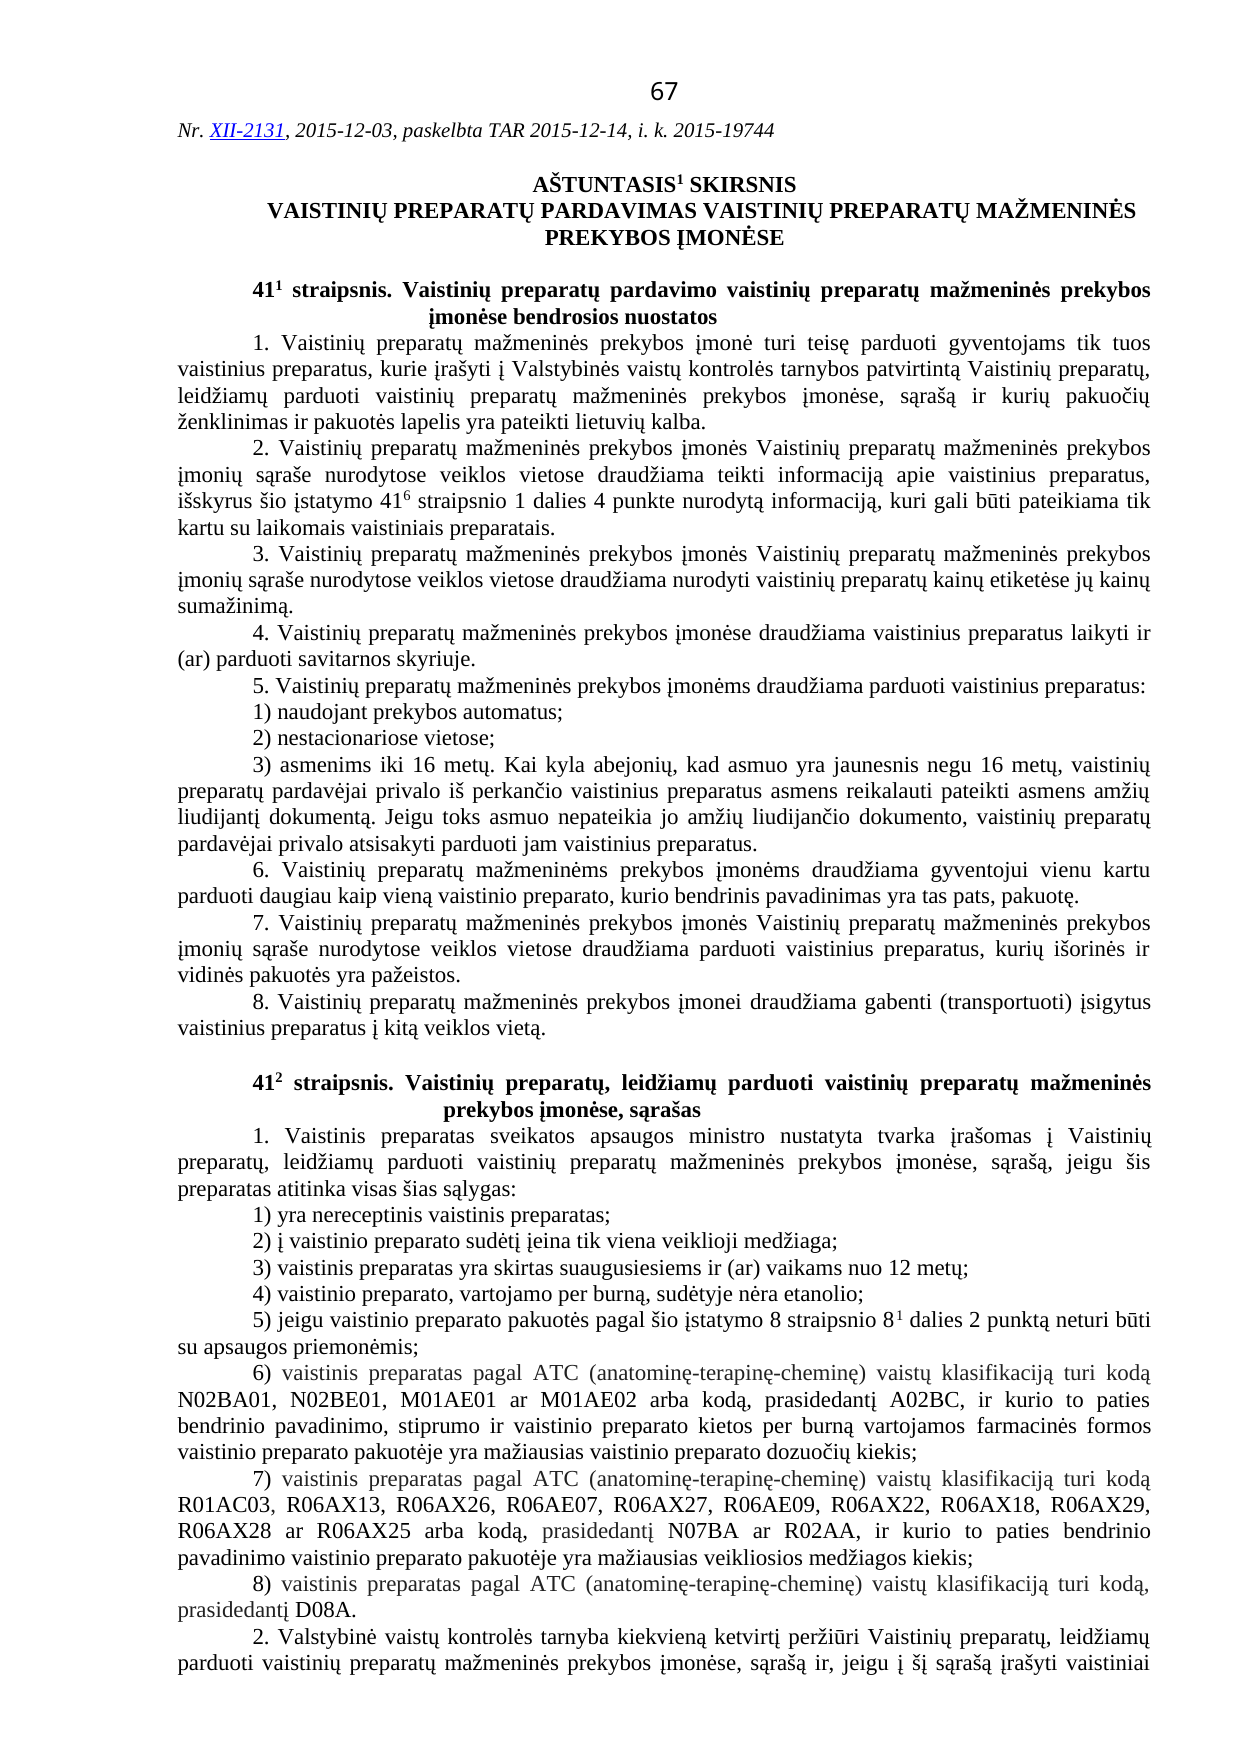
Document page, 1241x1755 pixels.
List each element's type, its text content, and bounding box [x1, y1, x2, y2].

text 5) jeigu vaistinio preparato pakuotės pagal šio įstatymo 8 straipsnio 81 dalies 2 punktą neturi būti su apsaugos priemonėmis; [177, 1307, 1152, 1359]
text 8. Vaistinių preparatų mažmeninės prekybos įmonei draudžiama gabenti (transportuoti) įsigytus vaistinius preparatus į kitą veiklos vietą. [177, 988, 1152, 1041]
text 2) nestacionariose vietose; [177, 724, 1152, 751]
text 5. Vaistinių preparatų mažmeninės prekybos įmonėms draudžiama parduoti vaistinius preparatus: [177, 672, 1152, 698]
text 1) naudojant prekybos automatus; [177, 698, 1152, 724]
text 411 straipsnis. Vaistinių preparatų pardavimo vaistinių preparatų mažmeninės prekybos įmonėse bendrosios nuostatos [252, 276, 1152, 329]
text 3) asmenims iki 16 metų. Kai kyla abejonių, kad asmuo yra jaunesnis negu 16 metų, vaistinių preparatų pardavėjai privalo iš perkančio vaistinius preparatus asmens reikalauti pateikti asmens amžių liudijantį dokumentą. Jeigu toks asmuo nepateikia jo amžių liudijančio dokumento, vaistinių preparatų pardavėjai privalo atsisakyti parduoti jam vaistinius preparatus. [177, 751, 1152, 856]
text 2) į vaistinio preparato sudėtį įeina tik viena veiklioji medžiaga; [177, 1227, 1152, 1254]
text 4) vaistinio preparato, vartojamo per burną, sudėtyje nėra etanolio; [177, 1280, 1152, 1307]
text 4. Vaistinių preparatų mažmeninės prekybos įmonėse draudžiama vaistinius preparatus laikyti ir (ar) parduoti savitarnos skyriuje. [177, 619, 1152, 672]
text 1. Vaistinis preparatas sveikatos apsaugos ministro nustatyta tvarka įrašomas į Vaistinių preparatų, leidžiamų parduoti vaistinių preparatų mažmeninės prekybos įmonėse, sąrašą, jeigu šis preparatas atitinka visas šias sąlygas: [177, 1122, 1152, 1201]
text 1) yra nereceptinis vaistinis preparatas; [177, 1201, 1152, 1227]
text 6. Vaistinių preparatų mažmeninėms prekybos įmonėms draudžiama gyventojui vienu kartu parduoti daugiau kaip vieną vaistinio preparato, kurio bendrinis pavadinimas yra tas pats, pakuotę. [177, 856, 1152, 909]
text 1. Vaistinių preparatų mažmeninės prekybos įmonė turi teisę parduoti gyventojams tik tuos vaistinius preparatus, kurie įrašyti į Valstybinės vaistų kontrolės tarnybos patvirtintą Vaistinių preparatų, leidžiamų parduoti vaistinių preparatų mažmeninės prekybos įmonėse, sąrašą ir kurių pakuočių ženklinimas ir pakuotės lapelis yra pateikti lietuvių kalba. [177, 329, 1152, 434]
text 7. Vaistinių preparatų mažmeninės prekybos įmonės Vaistinių preparatų mažmeninės prekybos įmonių sąraše nurodytose veiklos vietose draudžiama parduoti vaistinius preparatus, kurių išorinės ir vidinės pakuotės yra pažeistos. [177, 909, 1152, 988]
text 3. Vaistinių preparatų mažmeninės prekybos įmonės Vaistinių preparatų mažmeninės prekybos įmonių sąraše nurodytose veiklos vietose draudžiama nurodyti vaistinių preparatų kainų etiketėse jų kainų sumažinimą. [177, 540, 1152, 619]
text 6) vaistinis preparatas pagal ATC (anatominę-terapinę-cheminę) vaistų klasifikaciją turi kodą N02BA01, N02BE01, M01AE01 ar M01AE02 arba kodą, prasidedantį A02BC, ir kurio to paties bendrinio pavadinimo, stiprumo ir vaistinio preparato kietos per burną vartojamos farmacinės formos vaistinio preparato pakuotėje yra mažiausias vaistinio preparato dozuočių kiekis; [177, 1359, 1152, 1465]
text VAISTINIŲ PREPARATŲ PARDAVIMAS VAISTINIŲ PREPARATŲ MAŽMENINĖS PREKYBOS ĮMONĖSE [177, 197, 1152, 250]
text 2. Vaistinių preparatų mažmeninės prekybos įmonės Vaistinių preparatų mažmeninės prekybos įmonių sąraše nurodytose veiklos vietose draudžiama teikti informaciją apie vaistinius preparatus, išskyrus šio įstatymo 416 straipsnio 1 dalies 4 punkte nurodytą informaciją, kuri gali būti pateikiama tik kartu su laikomais vaistiniais preparatais. [177, 434, 1152, 540]
text AŠTUNTASIS1 SKIRSNIS [177, 171, 1152, 197]
text Nr. XII-2131, 2015-12-03, paskelbta TAR 2015-12-14, i. k. 2015-19744 [177, 118, 1152, 142]
text 2. Valstybinė vaistų kontrolės tarnyba kiekvieną ketvirtį peržiūri Vaistinių preparatų, leidžiamų parduoti vaistinių preparatų mažmeninės prekybos įmonėse, sąrašą ir, jeigu į šį sąrašą įrašyti vaistiniai [177, 1623, 1152, 1676]
text 8) vaistinis preparatas pagal ATC (anatominę-terapinę-cheminę) vaistų klasifikaciją turi kodą, prasidedantį D08A. [177, 1570, 1152, 1623]
text 7) vaistinis preparatas pagal ATC (anatominę-terapinę-cheminę) vaistų klasifikaciją turi kodą R01AC03, R06AX13, R06AX26, R06AE07, R06AX27, R06AE09, R06AX22, R06AX18, R06AX29, R06AX28 ar R06AX25 arba kodą, prasidedantį N07BA ar R02AA, ir kurio to paties bendrinio pavadinimo vaistinio preparato pakuotėje yra mažiausias veikliosios medžiagos kiekis; [177, 1465, 1152, 1570]
text 3) vaistinis preparatas yra skirtas suaugusiesiems ir (ar) vaikams nuo 12 metų; [177, 1254, 1152, 1280]
text 412 straipsnis. Vaistinių preparatų, leidžiamų parduoti vaistinių preparatų mažmeninės prekybos įmonėse, sąrašas [252, 1069, 1152, 1122]
